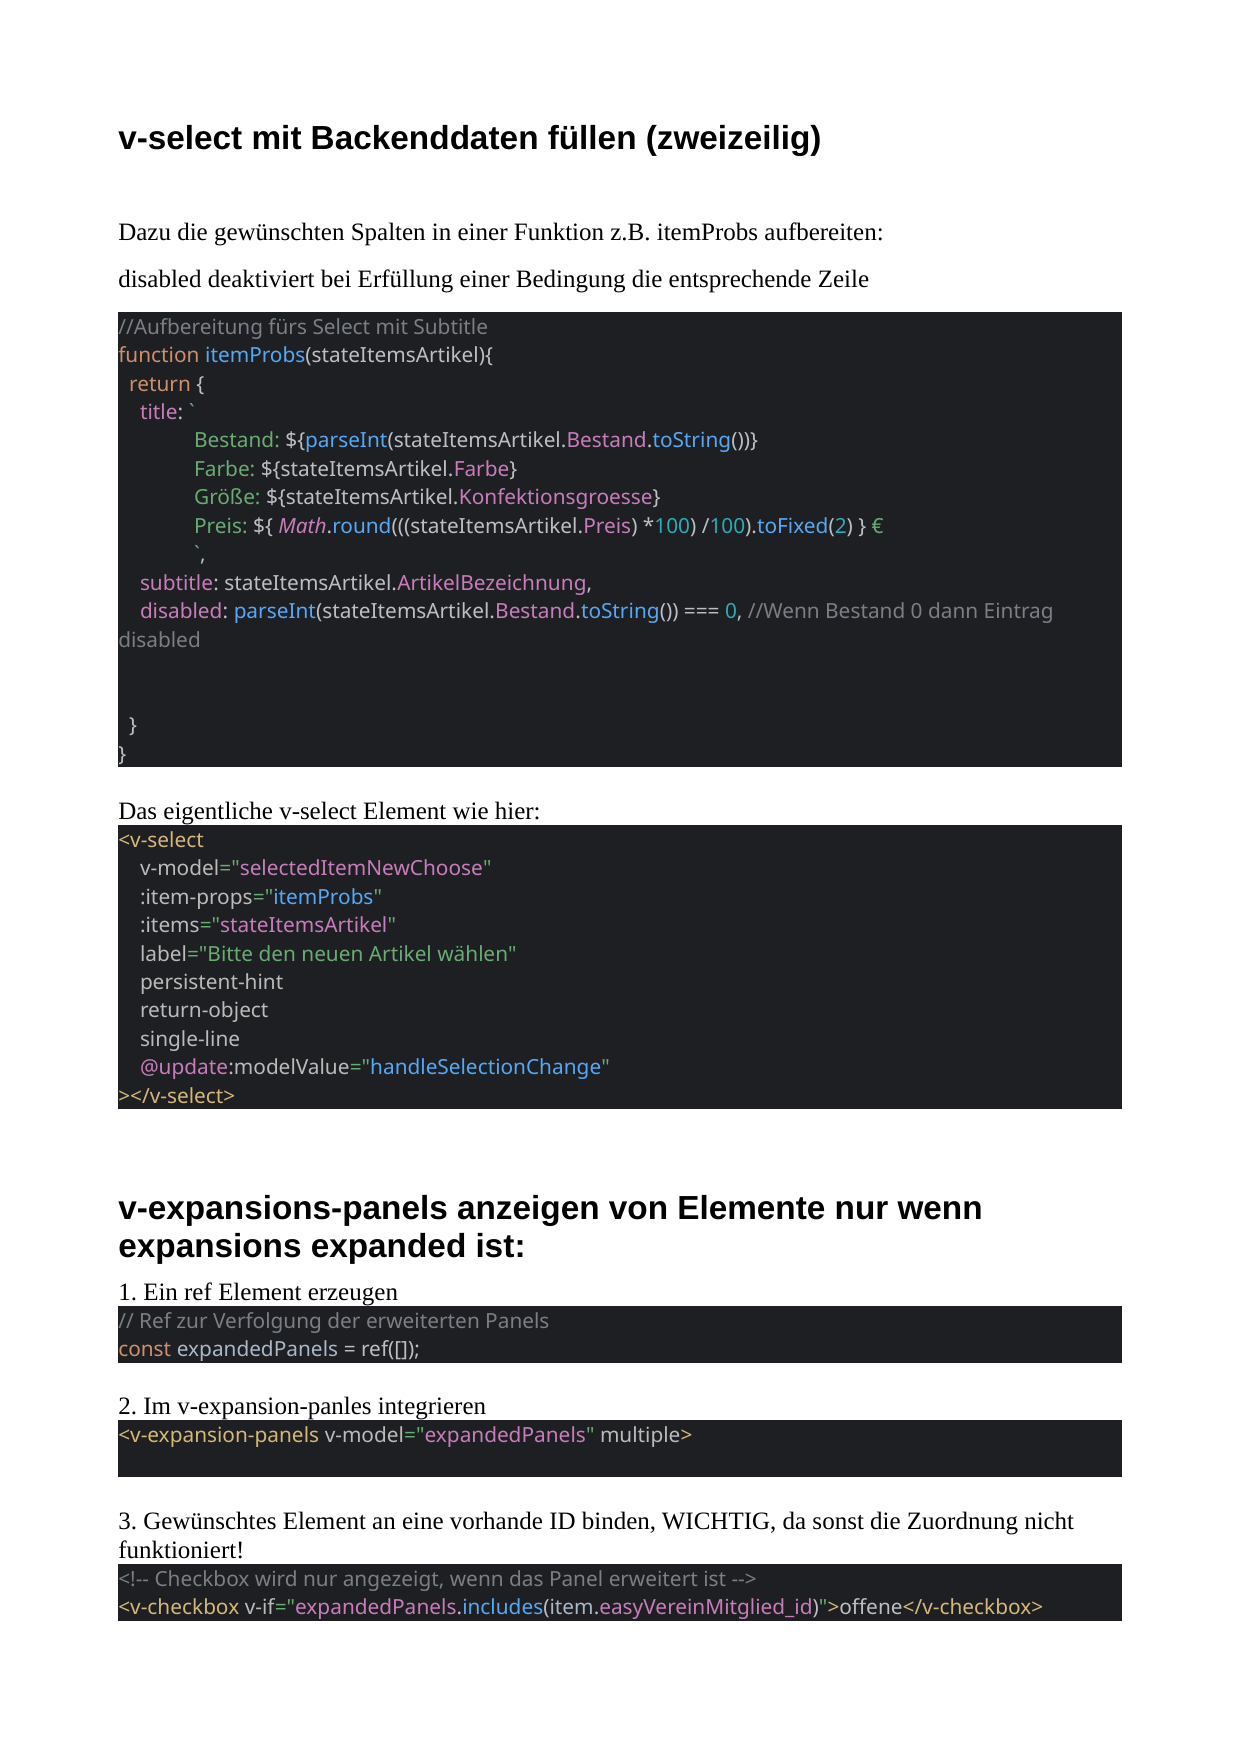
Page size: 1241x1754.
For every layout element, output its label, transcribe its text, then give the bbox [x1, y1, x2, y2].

text <!-- Checkbox wird nur angezeigt, wenn das Panel erweitert ist --> <v-checkbox v-if="expandedPanels.includes(item.easyVereinMitglied_id)">offene</v-checkbox> [118, 1564, 1122, 1621]
text //Aufbereitung fürs Select mit Subtitle function itemProbs(stateItemsArtikel){ return { title: ` Bestand: ${parseInt(stateItemsArtikel.Bestand.toString())} Farbe: ${stateItemsArtikel.Farbe} Größe: ${stateItemsArtikel.Konfektionsgroesse} Preis: ${ Math.round(((stateItemsArtikel.Preis) *100) /100).toFixed(2) } € `, subtitle: stateItemsArtikel.ArtikelBezeichnung, disabled: parseInt(stateItemsArtikel.Bestand.toString()) === 0, //Wenn Bestand 0 dann Eintrag disabled } } [118, 312, 1122, 767]
text disabled deaktiviert bei Erfüllung einer Bedingung die entsprechende Zeile [118, 264, 1122, 293]
text Das eigentliche v-select Element wie hier: [118, 796, 1122, 825]
text 2. Im v-expansion-panles integrieren [118, 1391, 1122, 1420]
text <v-expansion-panels v-model="expandedPanels" multiple> [118, 1420, 1122, 1477]
text 3. Gewünschtes Element an eine vorhande ID binden, WICHTIG, da sonst die Zuordnung nicht funktioniert! [118, 1506, 1122, 1564]
text 1. Ein ref Element erzeugen [118, 1277, 1122, 1306]
text <v-select v-model="selectedItemNewChoose" :item-props="itemProbs" :items="stateItemsArtikel" label="Bitte den neuen Artikel wählen" persistent-hint return-object single-line @update:modelValue="handleSelectionChange" ></v-select> [118, 825, 1122, 1109]
text Dazu die gewünschten Spalten in einer Funktion z.B. itemProbs aufbereiten: [118, 217, 1122, 245]
subtitle v-expansions-panels anzeigen von Elemente nur wenn expansions expanded ist: [118, 1188, 1122, 1264]
text // Ref zur Verfolgung der erweiterten Panels const expandedPanels = ref([]); [118, 1306, 1122, 1363]
subtitle v-select mit Backenddaten füllen (zweizeilig) [118, 118, 1122, 157]
